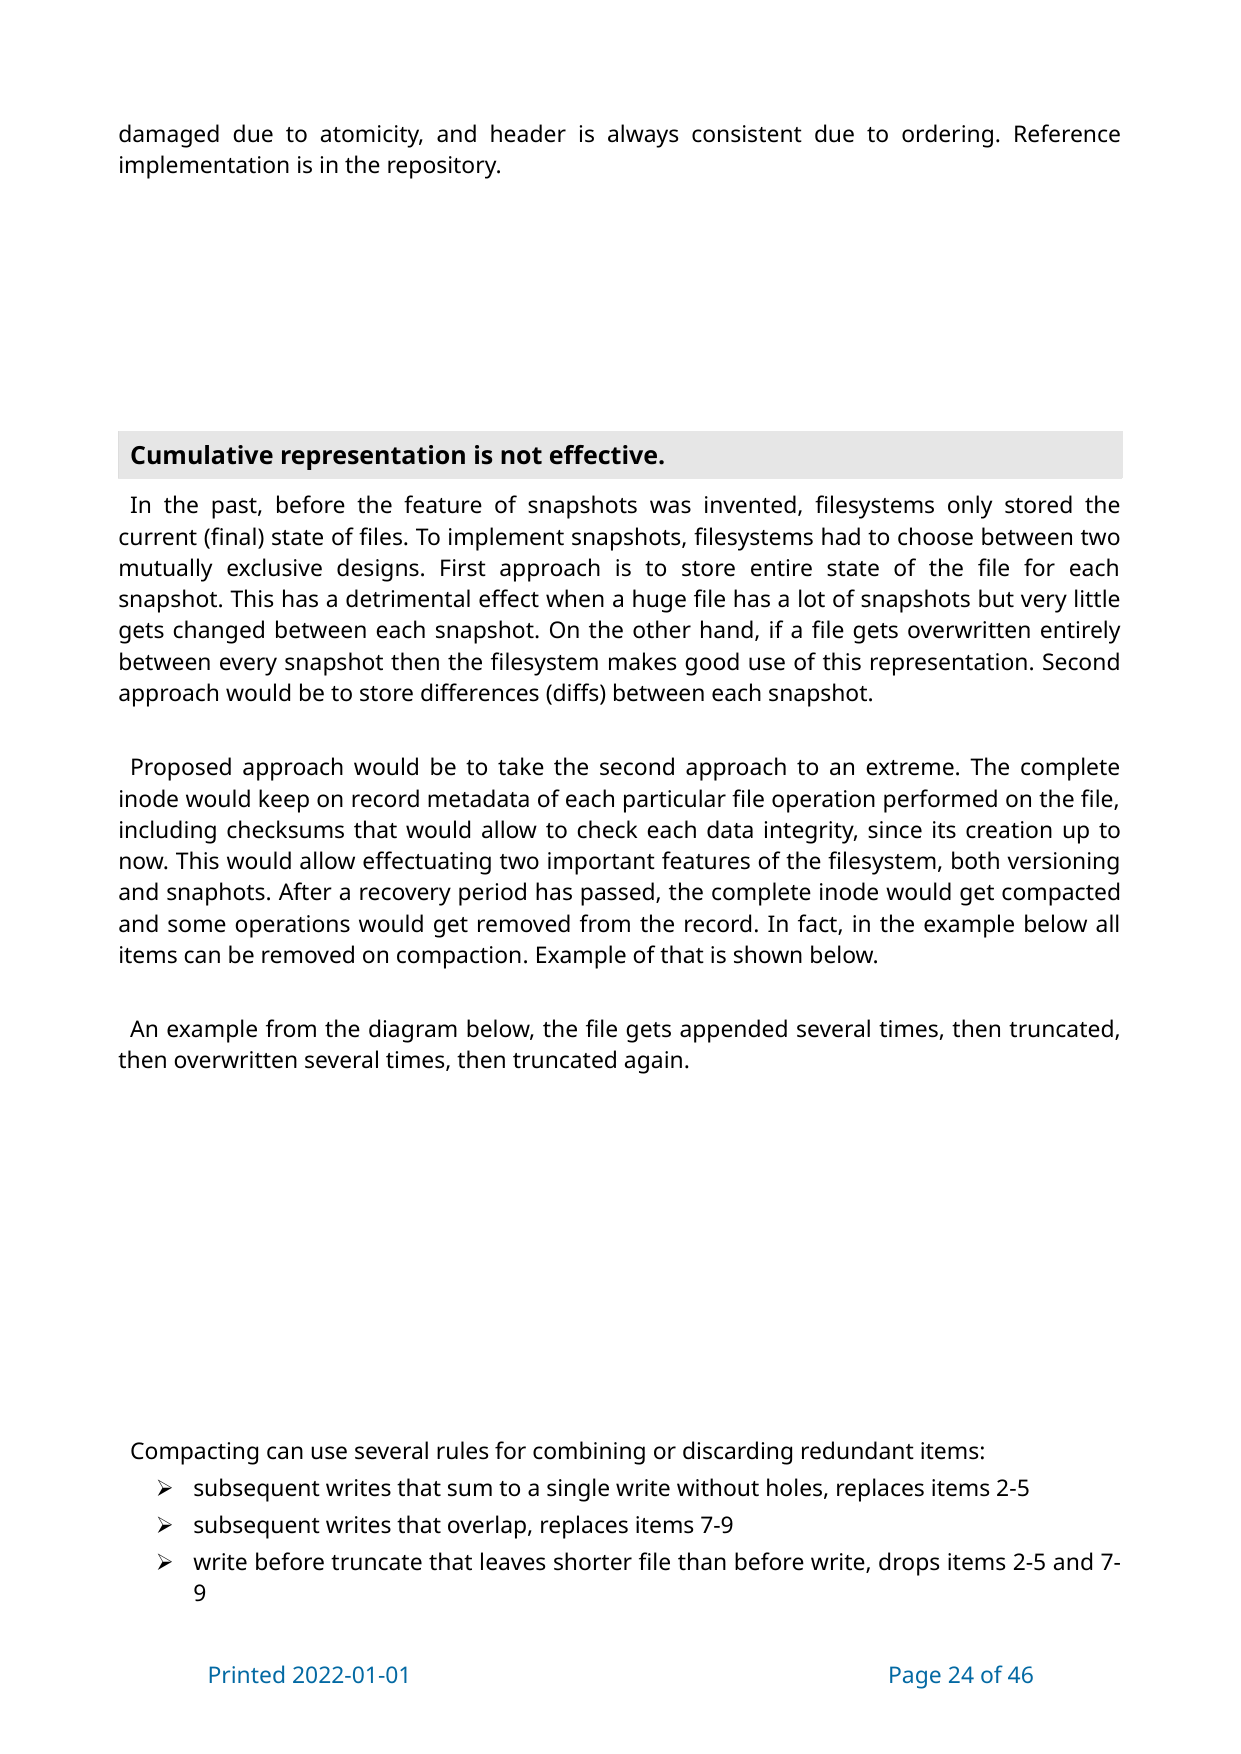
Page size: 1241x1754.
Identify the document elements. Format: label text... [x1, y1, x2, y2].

list subsequent writes that sum to a single write without holes, replaces items 2-5 [156, 1472, 1122, 1503]
list write before truncate that leaves shorter file than before write, drops items 2-5 and 7-9 [156, 1546, 1122, 1609]
text In the past, before the feature of snapshots was invented, filesystems only stored the current (final) state of files. To implement snapshots, filesystems had to choose between two mutually exclusive designs. First approach is to store entire state of the file for each snapshot. This has a detrimental effect when a huge file has a lot of snapshots but very little gets changed between each snapshot. On the other hand, if a file gets overwritten entirely between every snapshot then the filesystem makes good use of this representation. Second approach would be to store differences (diffs) between each snapshot. [118, 489, 1122, 708]
text damaged due to atomicity, and header is always consistent due to ordering. Reference implementation is in the repository. [118, 118, 1122, 181]
text Compacting can use several rules for combining or discarding redundant items: [118, 1434, 1122, 1466]
list subsequent writes that overlap, replaces items 7-9 [156, 1509, 1122, 1540]
subtitle Cumulative representation is not effective. [119, 432, 1122, 478]
text Proposed approach would be to take the second approach to an extreme. The complete inode would keep on record metadata of each particular file operation performed on the file, including checksums that would allow to check each data integrity, since its creation up to now. This would allow effectuating two important features of the filesystem, both versioning and snaphots. After a recovery period has passed, the complete inode would get compacted and some operations would get removed from the record. In fact, in the example below all items can be removed on compaction. Example of that is shown below. [118, 751, 1122, 970]
text An example from the diagram below, the file gets appended several times, then truncated, then overwritten several times, then truncated again. [118, 1013, 1122, 1076]
